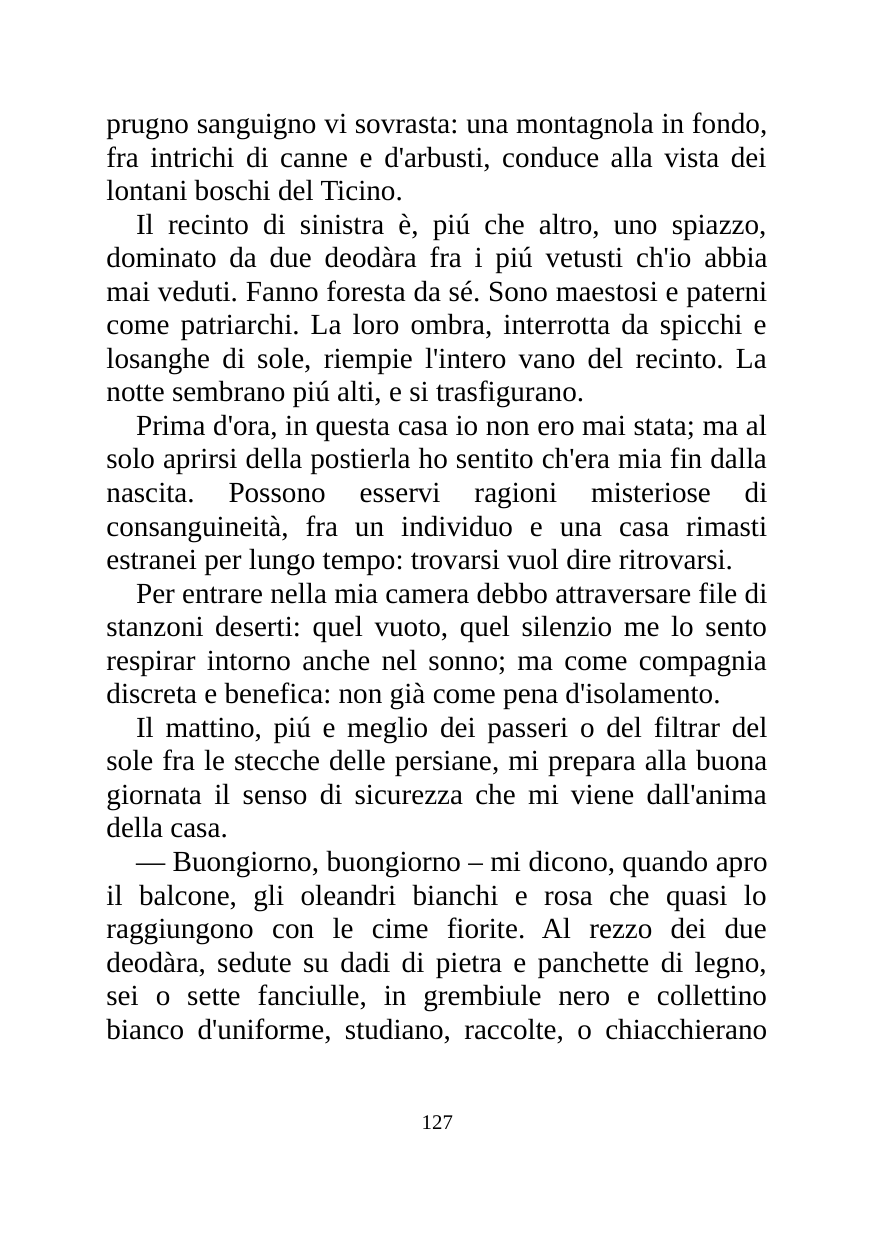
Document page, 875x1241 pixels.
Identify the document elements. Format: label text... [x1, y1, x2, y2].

text Il mattino, piú e meglio dei passeri o del filtrar del sole fra le stecche delle persiane, mi prepara alla buona giornata il senso di sicurezza che mi viene dall'anima della casa. [106, 710, 768, 844]
text prugno sanguigno vi sovrasta: una montagnola in fondo, fra intrichi di canne e d'arbusti, conduce alla vista dei lontani boschi del Ticino. [106, 106, 768, 207]
text — Buongiorno, buongiorno – mi dicono, quando apro il balcone, gli oleandri bianchi e rosa che quasi lo raggiungono con le cime fiorite. Al rezzo dei due deodàra, sedute su dadi di pietra e panchette di legno, sei o sette fanciulle, in grembiule nero e collettino bianco d'uniforme, studiano, raccolte, o chiacchierano [106, 844, 768, 1045]
text Per entrare nella mia camera debbo attraversare file di stanzoni deserti: quel vuoto, quel silenzio me lo sento respirar intorno anche nel sonno; ma come compagnia discreta e benefica: non già come pena d'isolamento. [106, 576, 768, 710]
text Prima d'ora, in questa casa io non ero mai stata; ma al solo aprirsi della postierla ho sentito ch'era mia fin dalla nascita. Possono esservi ragioni misteriose di consanguineità, fra un individuo e una casa rimasti estranei per lungo tempo: trovarsi vuol dire ritrovarsi. [106, 408, 768, 576]
text Il recinto di sinistra è, piú che altro, uno spiazzo, dominato da due deodàra fra i piú vetusti ch'io abbia mai veduti. Fanno foresta da sé. Sono maestosi e paterni come patriarchi. La loro ombra, interrotta da spicchi e losanghe di sole, riempie l'intero vano del recinto. La notte sembrano piú alti, e si trasfigurano. [106, 207, 768, 408]
